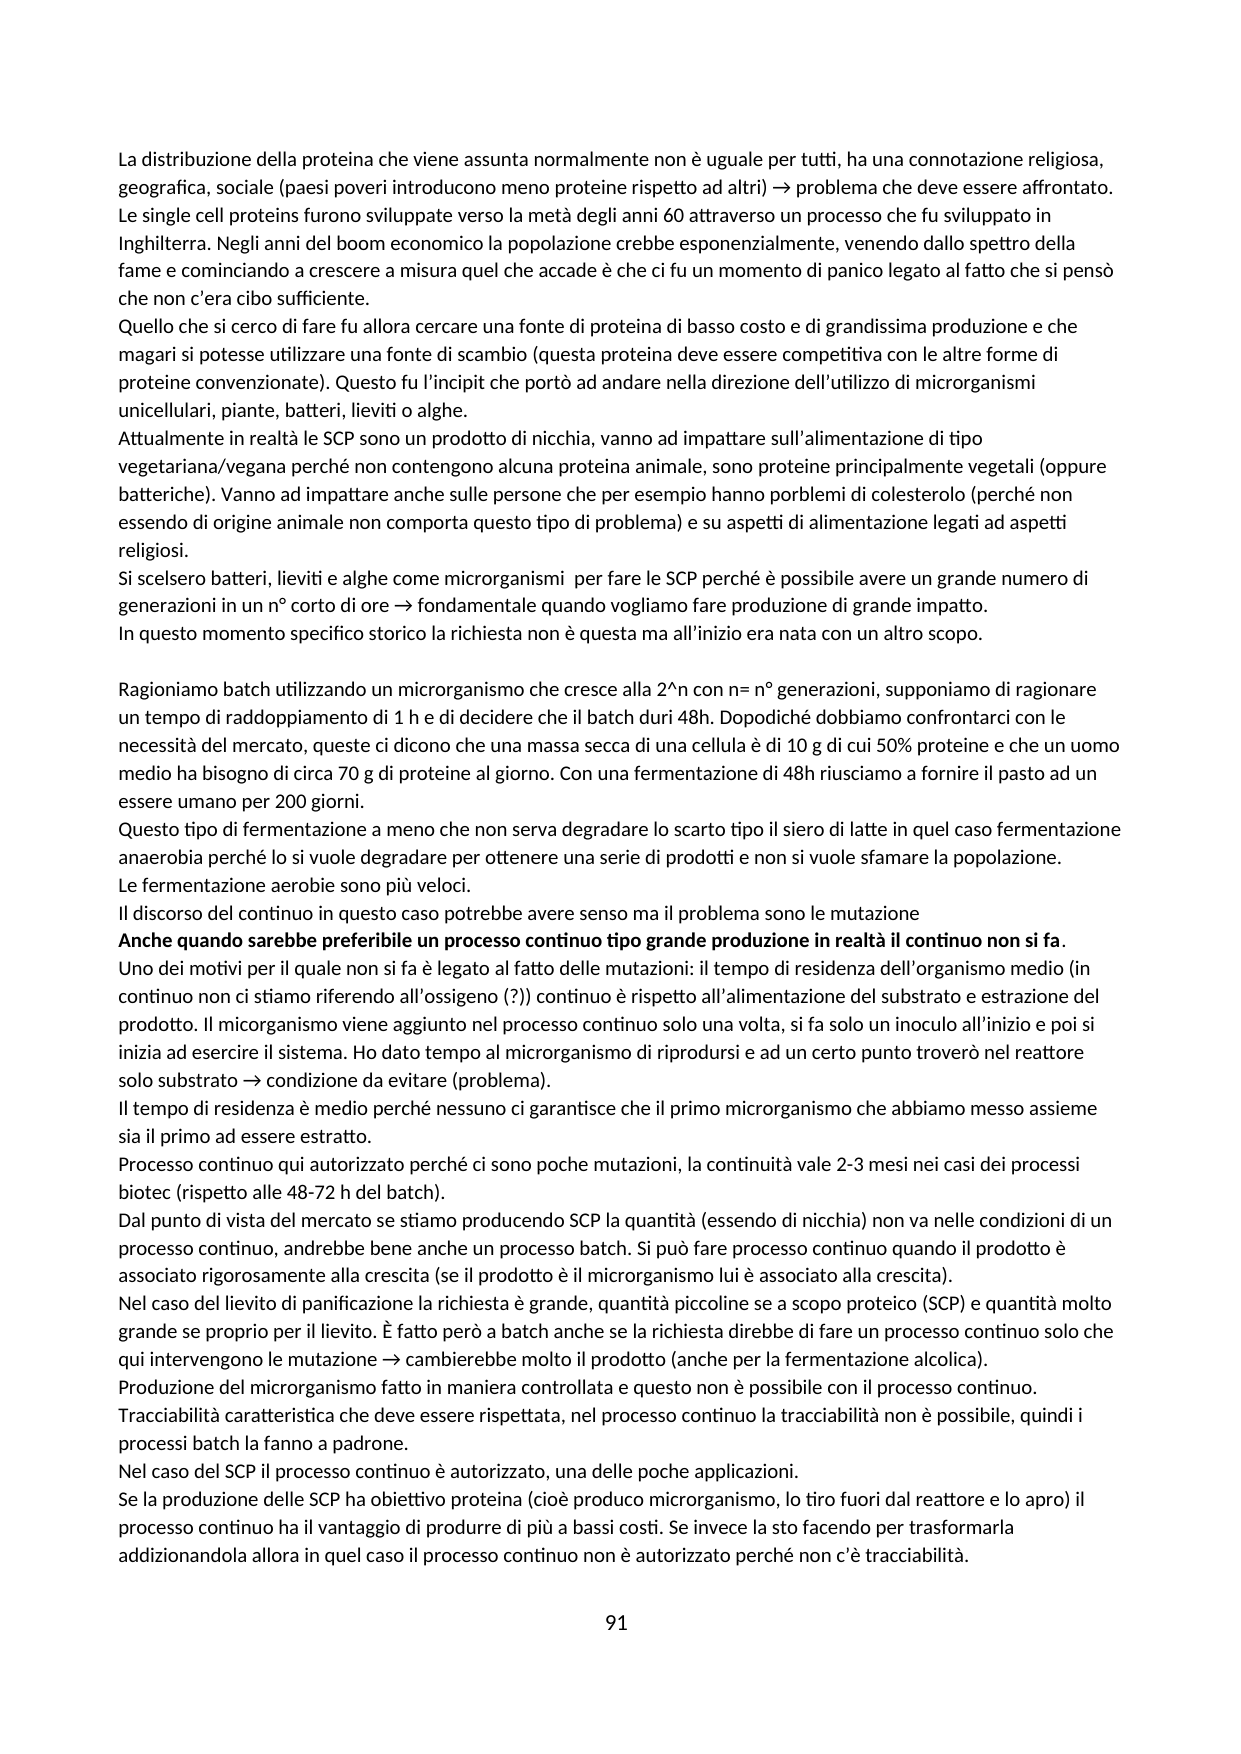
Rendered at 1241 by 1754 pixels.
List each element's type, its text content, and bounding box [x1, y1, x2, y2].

text Le single cell proteins furono sviluppate verso la metà degli anni 60 attraverso un processo che fu sviluppato in Inghilterra. Negli anni del boom economico la popolazione crebbe esponenzialmente, venendo dallo spettro della fame e cominciando a crescere a misura quel che accade è che ci fu un momento di panico legato al fatto che si pensò che non c’era cibo sufficiente. Quello che si cerco di fare fu allora cercare una fonte di proteina di basso costo e di grandissima produzione e che magari si potesse utilizzare una fonte di scambio (questa proteina deve essere competitiva con le altre forme di proteine convenzionate). Questo fu l’incipit che portò ad andare nella direzione dell’utilizzo di microrganismi unicellulari, piante, batteri, lieviti o alghe. Attualmente in realtà le SCP sono un prodotto di nicchia, vanno ad impattare sull’alimentazione di tipo vegetariana/vegana perché non contengono alcuna proteina animale, sono proteine principalmente vegetali (oppure batteriche). Vanno ad impattare anche sulle persone che per esempio hanno porblemi di colesterolo (perché non essendo di origine animale non comporta questo tipo di problema) e su aspetti di alimentazione legati ad aspetti religiosi. Si scelsero batteri, lieviti e alghe come microrganismi per fare le SCP perché è possibile avere un grande numero di generazioni in un n° corto di ore → fondamentale quando vogliamo fare produzione di grande impatto. In questo momento specifico storico la richiesta non è questa ma all’inizio era nata con un altro scopo. [118, 202, 1124, 646]
text Ragioniamo batch utilizzando un microrganismo che cresce alla 2^n con n= n° generazioni, supponiamo di ragionare un tempo di raddoppiamento di 1 h e di decidere che il batch duri 48h. Dopodiché dobbiamo confrontarci con le necessità del mercato, queste ci dicono che una massa secca di una cellula è di 10 g di cui 50% proteine e che un uomo medio ha bisogno di circa 70 g di proteine al giorno. Con una fermentazione di 48h riusciamo a fornire il pasto ad un essere umano per 200 giorni. Questo tipo di fermentazione a meno che non serva degradare lo scarto tipo il siero di latte in quel caso fermentazione anaerobia perché lo si vuole degradare per ottenere una serie di prodotti e non si vuole sfamare la popolazione. Le fermentazione aerobie sono più veloci. Il discorso del continuo in questo caso potrebbe avere senso ma il problema sono le mutazione Anche quando sarebbe preferibile un processo continuo tipo grande produzione in realtà il continuo non si fa. Uno dei motivi per il quale non si fa è legato al fatto delle mutazioni: il tempo di residenza dell’organismo medio (in continuo non ci stiamo riferendo all’ossigeno (?)) continuo è rispetto all’alimentazione del substrato e estrazione del prodotto. Il micorganismo viene aggiunto nel processo continuo solo una volta, si fa solo un inoculo all’inizio e poi si inizia ad esercire il sistema. Ho dato tempo al microrganismo di riprodursi e ad un certo punto troverò nel reattore solo substrato → condizione da evitare (problema). Il tempo di residenza è medio perché nessuno ci garantisce che il primo microrganismo che abbiamo messo assieme sia il primo ad essere estratto. Processo continuo qui autorizzato perché ci sono poche mutazioni, la continuità vale 2-3 mesi nei casi dei processi biotec (rispetto alle 48-72 h del batch). Dal punto di vista del mercato se stiamo producendo SCP la quantità (essendo di nicchia) non va nelle condizioni di un processo continuo, andrebbe bene anche un processo batch. Si può fare processo continuo quando il prodotto è associato rigorosamente alla crescita (se il prodotto è il microrganismo lui è associato alla crescita). Nel caso del lievito di panificazione la richiesta è grande, quantità piccoline se a scopo proteico (SCP) e quantità molto grande se proprio per il lievito. È fatto però a batch anche se la richiesta direbbe di fare un processo continuo solo che qui intervengono le mutazione → cambierebbe molto il prodotto (anche per la fermentazione alcolica). Produzione del microrganismo fatto in maniera controllata e questo non è possibile con il processo continuo. Tracciabilità caratteristica che deve essere rispettata, nel processo continuo la tracciabilità non è possibile, quindi i processi batch la fanno a padrone. Nel caso del SCP il processo continuo è autorizzato, una delle poche applicazioni. Se la produzione delle SCP ha obiettivo proteina (cioè produco microrganismo, lo tiro fuori dal reattore e lo apro) il processo continuo ha il vantaggio di produrre di più a bassi costi. Se invece la sto facendo per trasformarla addizionandola allora in quel caso il processo continuo non è autorizzato perché non c’è tracciabilità. [118, 648, 1124, 1567]
text La distribuzione della proteina che viene assunta normalmente non è uguale per tutti, ha una connotazione religiosa, geografica, sociale (paesi poveri introducono meno proteine rispetto ad altri) → problema che deve essere affrontato. [118, 118, 1124, 199]
